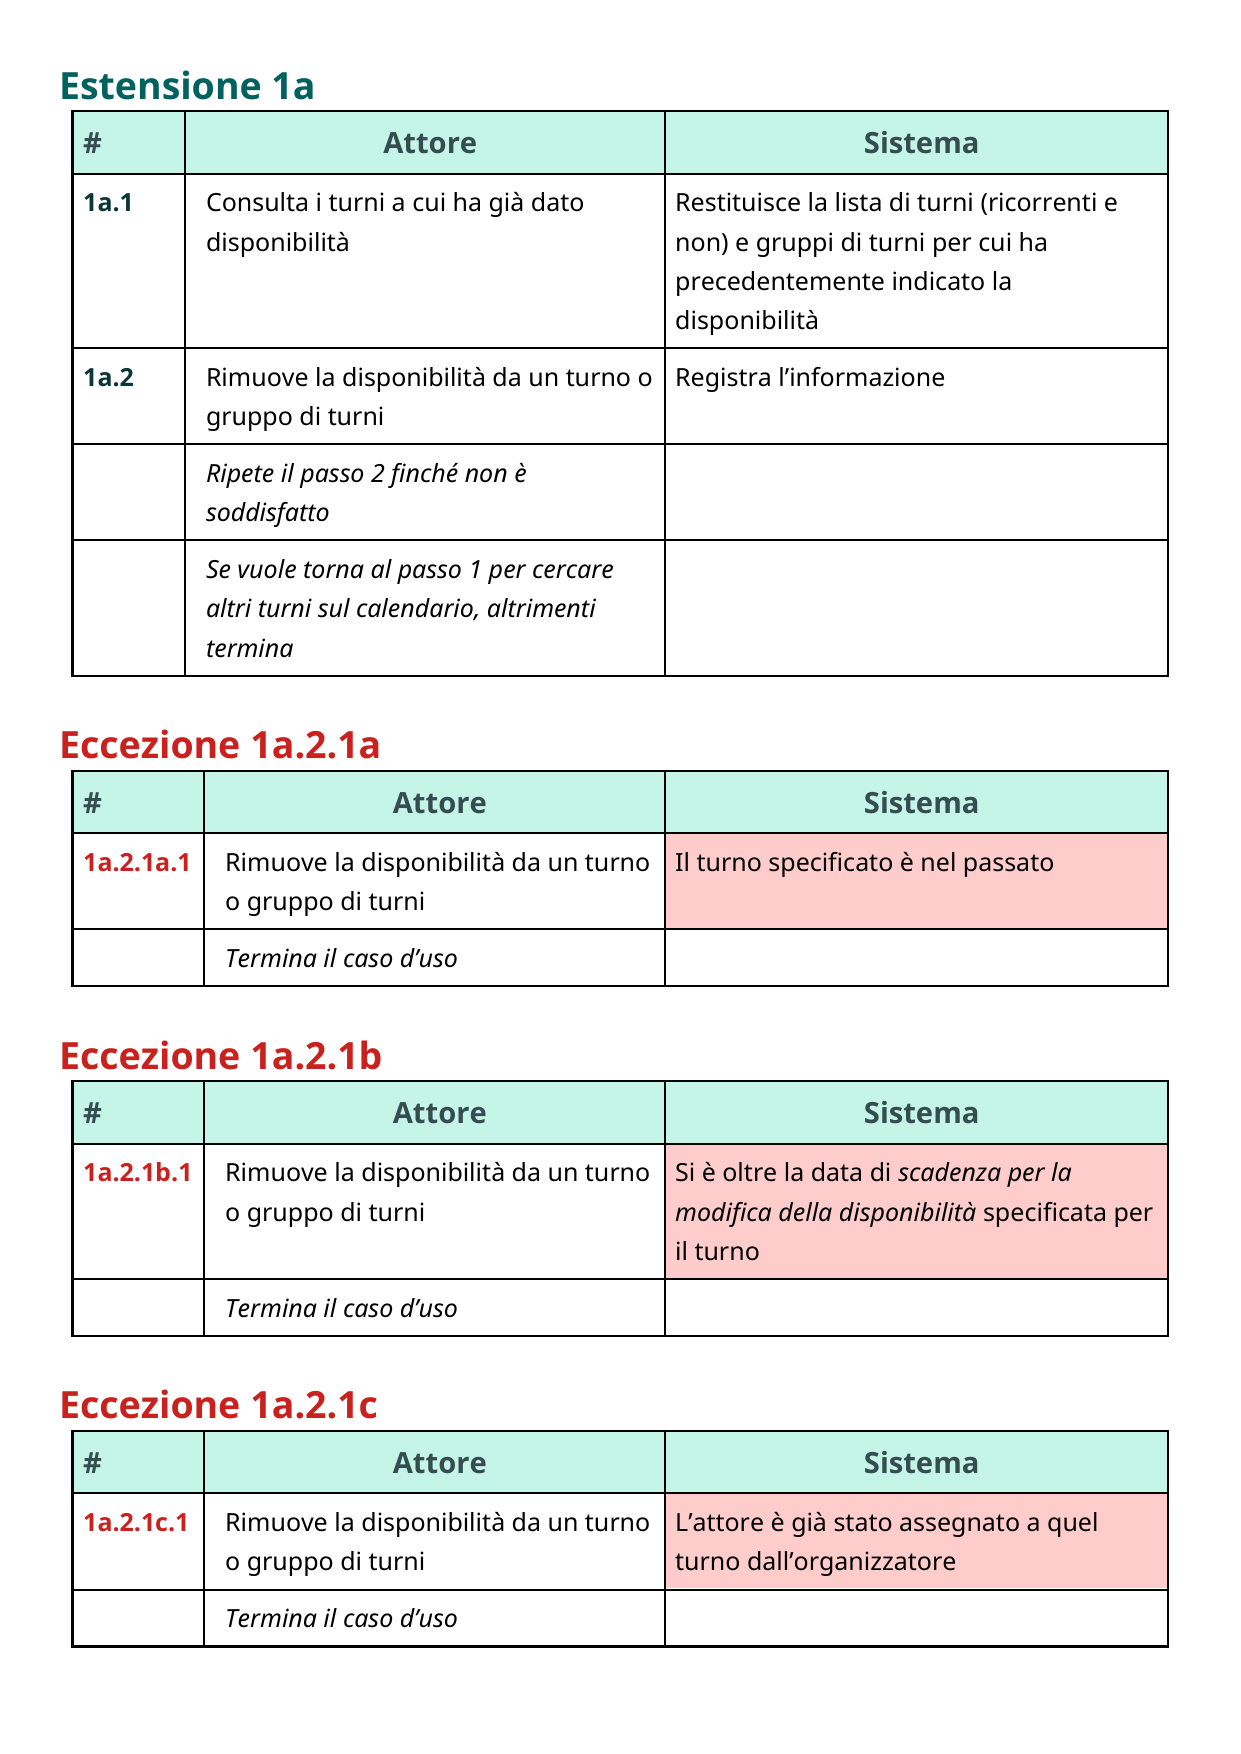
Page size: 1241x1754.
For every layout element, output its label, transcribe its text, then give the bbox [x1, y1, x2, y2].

table_cell Termina il caso d’uso [205, 1591, 664, 1645]
table_cell [74, 930, 203, 985]
table_cell Rimuove la disponibilità da un turno o gruppo di turni [205, 1494, 664, 1588]
table_cell [74, 541, 184, 675]
table_cell Si è oltre la data di scadenza per la modifica della disponibilità specificata per il turno [666, 1145, 1167, 1278]
table_cell Termina il caso d’uso [205, 930, 664, 985]
table_cell Rimuove la disponibilità da un turno o gruppo di turni [205, 834, 664, 928]
table_cell [74, 1591, 203, 1645]
table_cell Rimuove la disponibilità da un turno o gruppo di turni [205, 1145, 664, 1278]
table_header Sistema [666, 772, 1167, 832]
table_cell [74, 445, 184, 539]
subtitle Eccezione 1a.2.1c [59, 1379, 1181, 1430]
table_header # [74, 772, 203, 832]
table_cell Termina il caso d’uso [205, 1280, 664, 1335]
table_cell L’attore è già stato assegnato a quel turno dall’organizzatore [666, 1494, 1167, 1588]
table_cell 1a.1 [74, 175, 184, 347]
table_header Attore [205, 1082, 664, 1143]
table_cell [666, 930, 1167, 985]
table_cell 1a.2.1c.1 [74, 1494, 203, 1588]
table_cell Ripete il passo 2 finché non è soddisfatto [186, 445, 664, 539]
table_header Sistema [666, 1082, 1167, 1143]
subtitle Estensione 1a [59, 59, 1181, 110]
table_cell Il turno specificato è nel passato [666, 834, 1167, 928]
table_header Sistema [666, 1432, 1167, 1492]
table_header # [74, 112, 184, 173]
table_header Attore [186, 112, 664, 173]
table_cell [666, 1591, 1167, 1645]
table_cell 1a.2 [74, 349, 184, 443]
table_cell Se vuole torna al passo 1 per cercare altri turni sul calendario, altrimenti termina [186, 541, 664, 675]
table_cell [74, 1280, 203, 1335]
table_cell [666, 445, 1167, 539]
table_cell Consulta i turni a cui ha già dato disponibilità [186, 175, 664, 347]
table_cell Rimuove la disponibilità da un turno o gruppo di turni [186, 349, 664, 443]
table_header Sistema [666, 112, 1167, 173]
table_cell 1a.2.1b.1 [74, 1145, 203, 1278]
table_header # [74, 1432, 203, 1492]
table_cell 1a.2.1a.1 [74, 834, 203, 928]
subtitle Eccezione 1a.2.1b [59, 1029, 1181, 1080]
table_header # [74, 1082, 203, 1143]
subtitle Eccezione 1a.2.1a [59, 718, 1181, 769]
table_cell Restituisce la lista di turni (ricorrenti e non) e gruppi di turni per cui ha precedentemente indicato la disponibilità [666, 175, 1167, 347]
table_cell Registra l’informazione [666, 349, 1167, 443]
table_cell [666, 1280, 1167, 1335]
table_cell [666, 541, 1167, 675]
table_header Attore [205, 772, 664, 832]
table_header Attore [205, 1432, 664, 1492]
